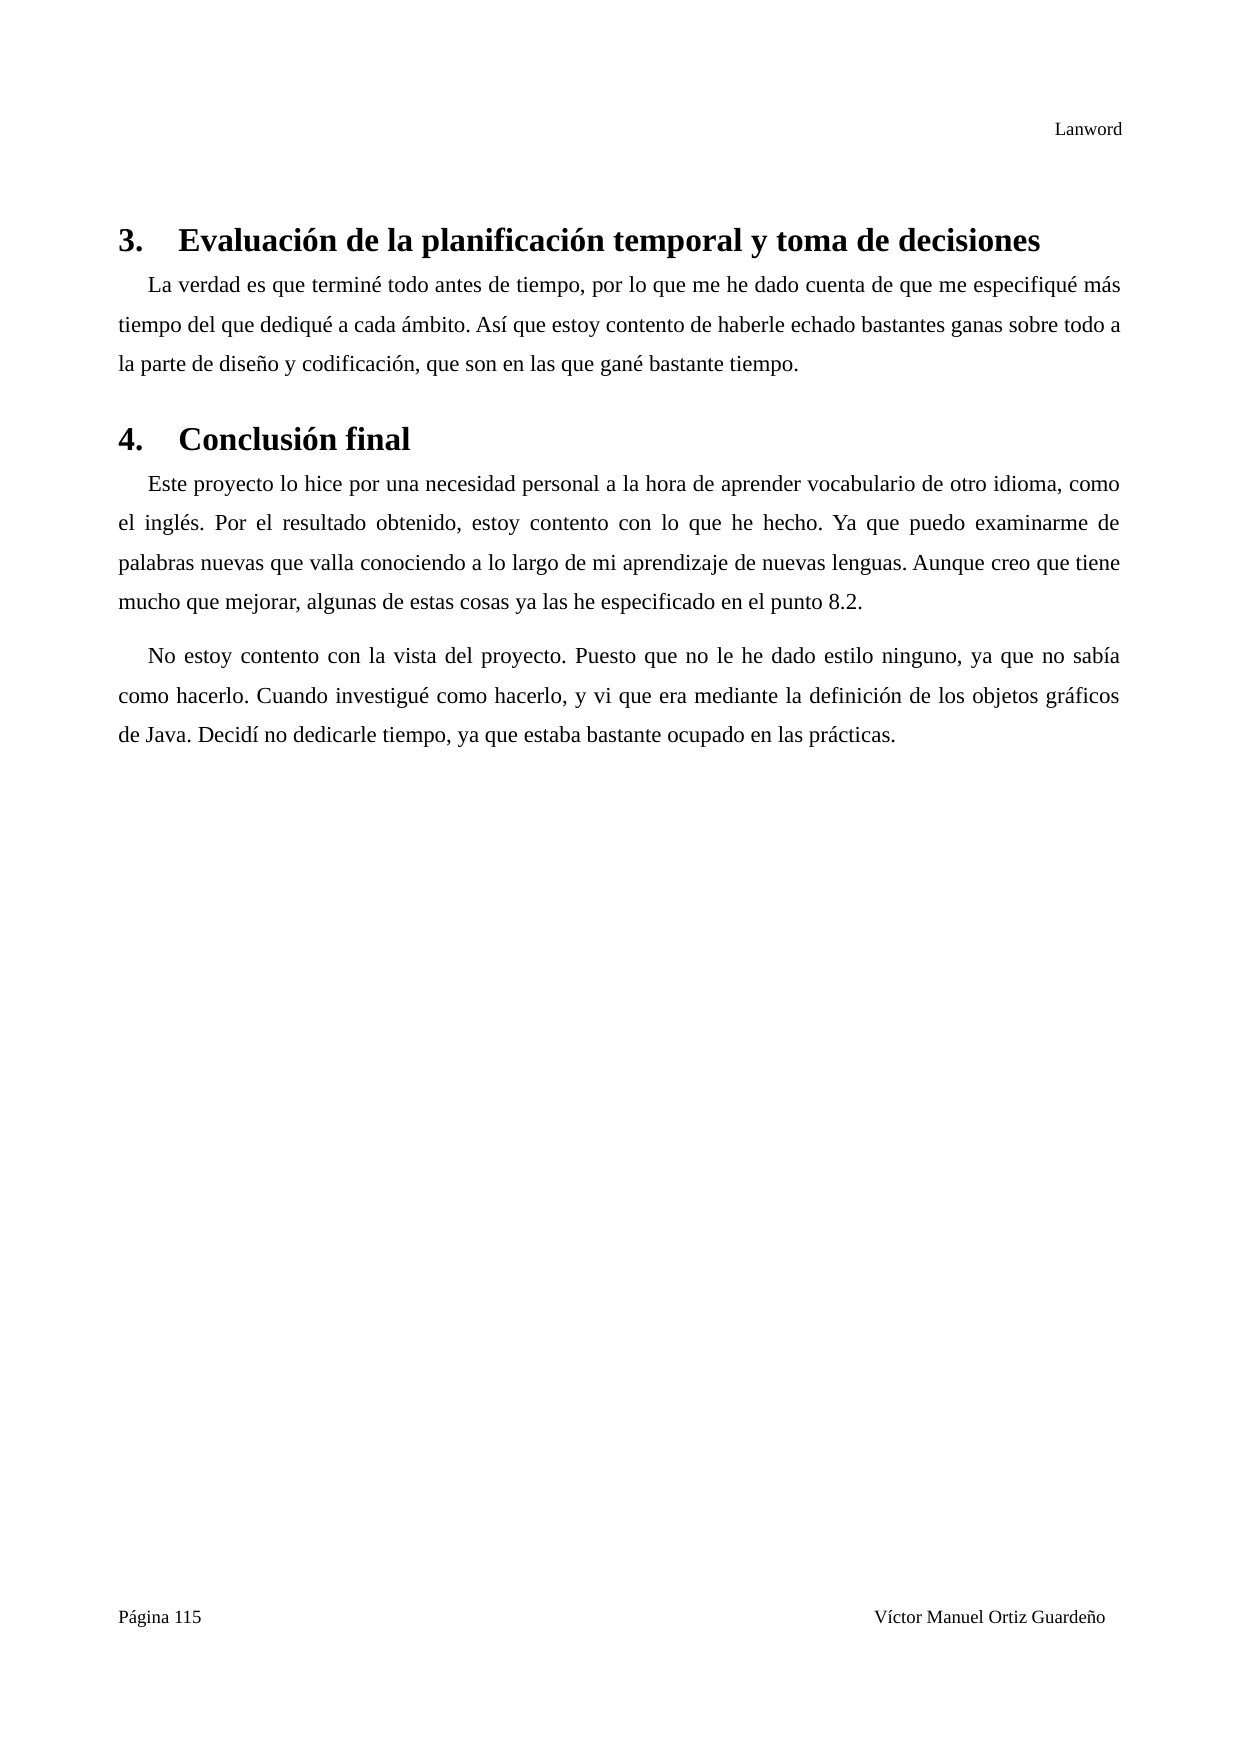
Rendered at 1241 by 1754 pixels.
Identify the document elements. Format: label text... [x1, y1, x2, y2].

text No estoy contento con la vista del proyecto. Puesto que no le he dado estilo ninguno, ya que no sabía como hacerlo. Cuando investigué como hacerlo, y vi que era mediante la definición de los objetos gráficos de Java. Decidí no dedicarle tiempo, ya que estaba bastante ocupado en las prácticas. [118, 642, 1122, 747]
text La verdad es que terminé todo antes de tiempo, por lo que me he dado cuenta de que me especifiqué más tiempo del que dediqué a cada ámbito. Así que estoy contento de haberle echado bastantes ganas sobre todo a la parte de diseño y codificación, que son en las que gané bastante tiempo. [118, 271, 1122, 377]
subtitle Evaluación de la planificación temporal y toma de decisiones [118, 220, 1122, 259]
text Este proyecto lo hice por una necesidad personal a la hora de aprender vocabulario de otro idioma, como el inglés. Por el resultado obtenido, estoy contento con lo que he hecho. Ya que puedo examinarme de palabras nuevas que valla conociendo a lo largo de mi aprendizaje de nuevas lenguas. Aunque creo que tiene mucho que mejorar, algunas de estas cosas ya las he especificado en el punto 8.2. [118, 470, 1122, 614]
subtitle Conclusión final [118, 419, 1122, 457]
